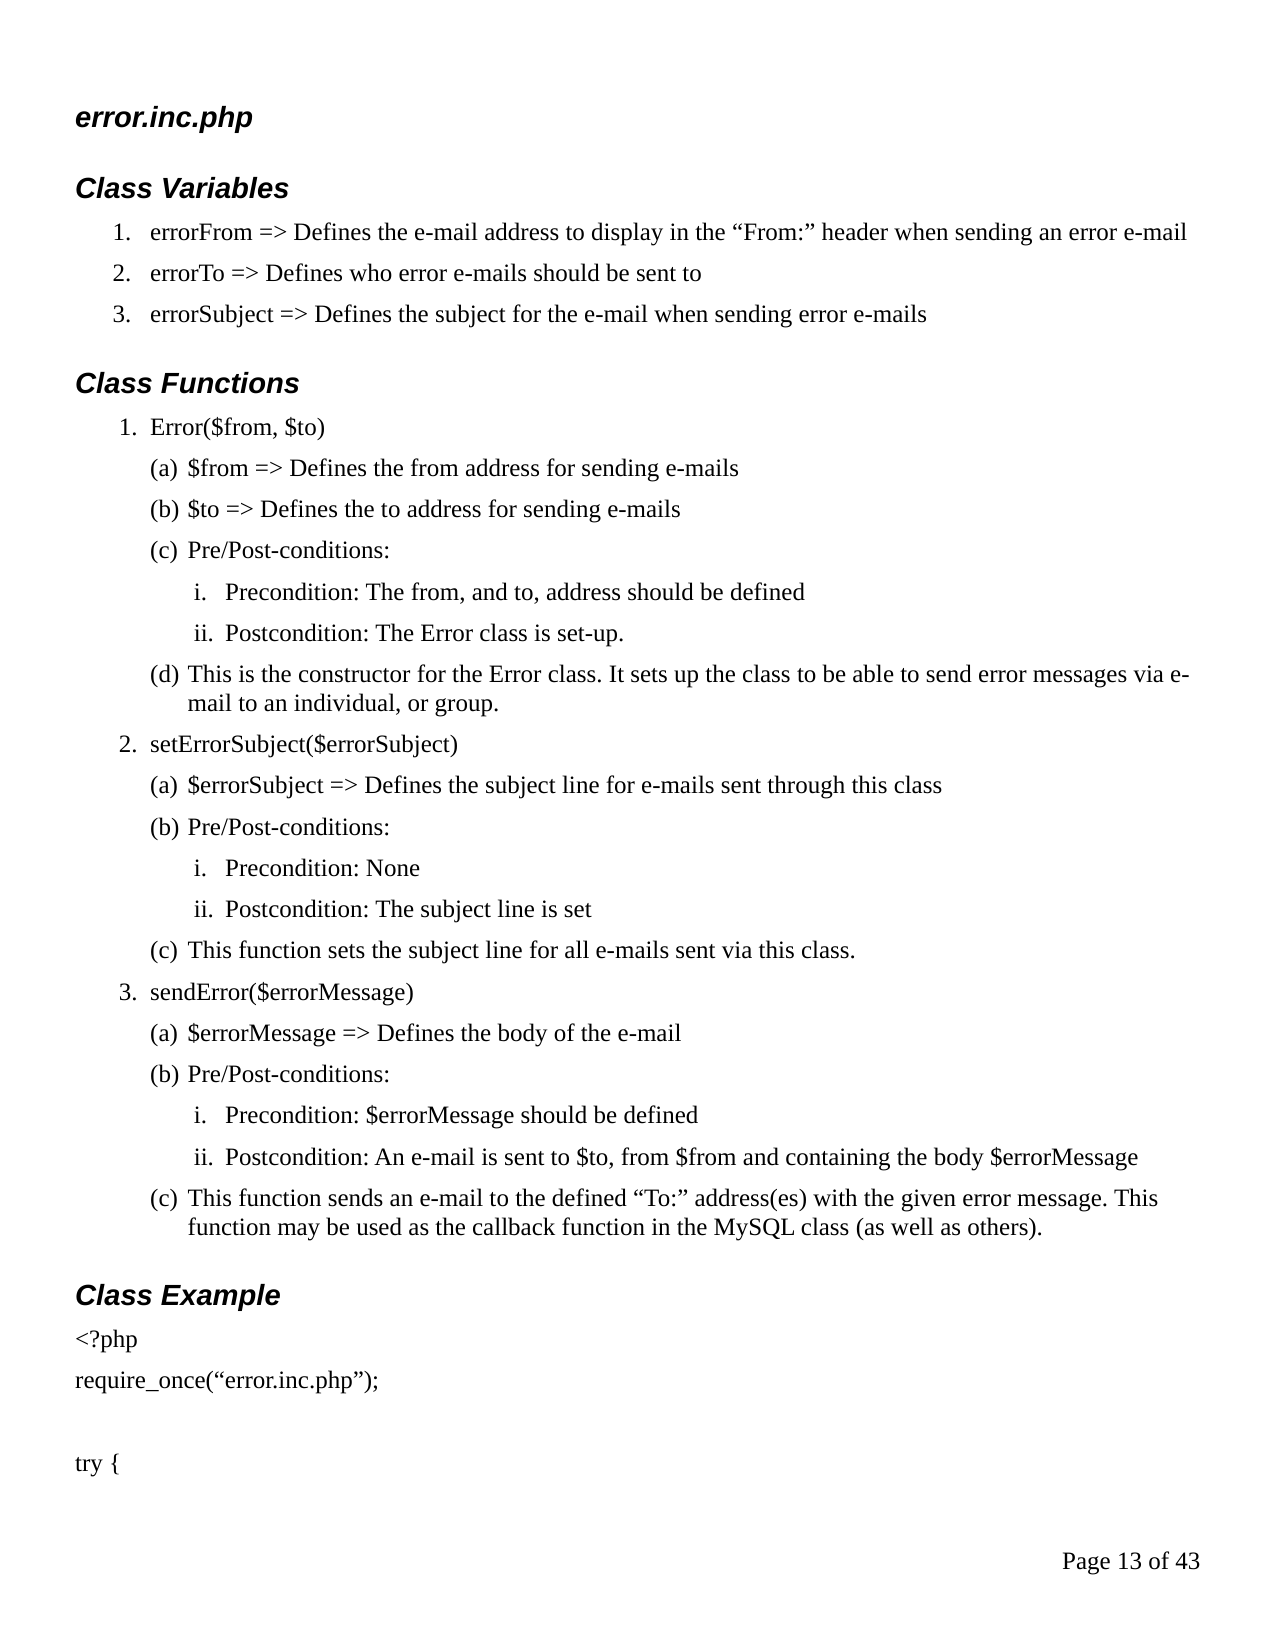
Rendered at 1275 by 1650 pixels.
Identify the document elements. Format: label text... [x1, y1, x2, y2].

list setErrorSubject($errorSubject) [112, 729, 1200, 758]
list Postcondition: An e-mail is sent to $to, from $from and containing the body $errorMessage [187, 1142, 1200, 1171]
text require_once(“error.inc.php”); [75, 1365, 1200, 1394]
list $errorMessage => Defines the body of the e-mail [150, 1018, 1200, 1047]
list Precondition: The from, and to, address should be defined [187, 577, 1200, 606]
list sendError($errorMessage) [112, 977, 1200, 1006]
text try { [75, 1448, 1200, 1477]
list Error($from, $to) [112, 412, 1200, 441]
list This is the constructor for the Error class. It sets up the class to be able to send error messages via e-mail to an individual, or group. [150, 659, 1200, 717]
list Precondition: $errorMessage should be defined [187, 1101, 1200, 1129]
subtitle Class Example [75, 1278, 1200, 1312]
list errorTo => Defines who error e-mails should be sent to [112, 258, 1200, 287]
subtitle error.inc.php [75, 100, 1200, 133]
subtitle Class Functions [75, 366, 1200, 399]
subtitle Class Variables [75, 171, 1200, 204]
list Pre/Post-conditions: [150, 536, 1200, 564]
list Pre/Post-conditions: [150, 812, 1200, 841]
list Pre/Post-conditions: [150, 1059, 1200, 1088]
list $from => Defines the from address for sending e-mails [150, 453, 1200, 482]
list Precondition: None [187, 853, 1200, 882]
list $to => Defines the to address for sending e-mails [150, 494, 1200, 523]
list errorSubject => Defines the subject for the e-mail when sending error e-mails [112, 299, 1200, 328]
list This function sets the subject line for all e-mails sent via this class. [150, 936, 1200, 964]
list Postcondition: The Error class is set-up. [187, 618, 1200, 647]
list errorFrom => Defines the e-mail address to display in the “From:” header when sending an error e-mail [112, 217, 1200, 246]
text <?php [75, 1324, 1200, 1353]
list Postcondition: The subject line is set [187, 894, 1200, 923]
list $errorSubject => Defines the subject line for e-mails sent through this class [150, 771, 1200, 799]
list This function sends an e-mail to the defined “To:” address(es) with the given error message. This function may be used as the callback function in the MySQL class (as well as others). [150, 1183, 1200, 1241]
